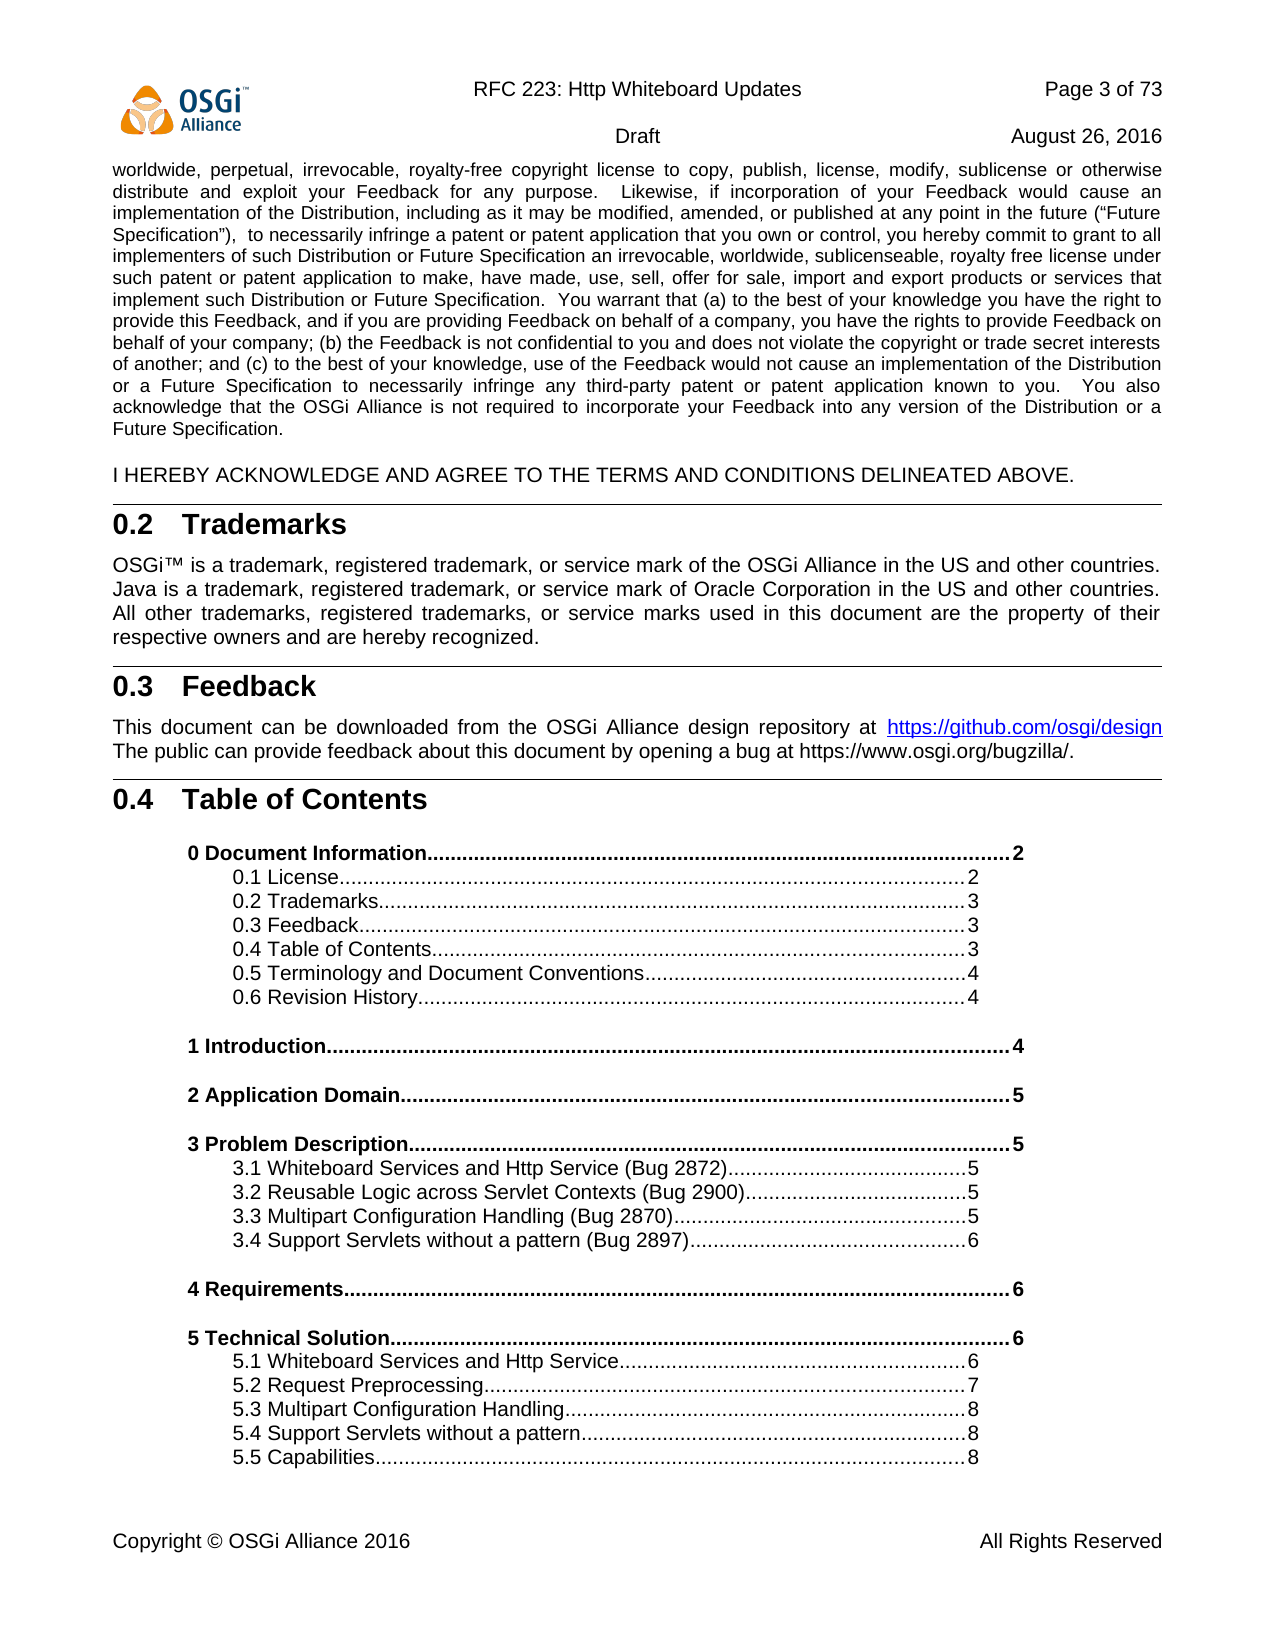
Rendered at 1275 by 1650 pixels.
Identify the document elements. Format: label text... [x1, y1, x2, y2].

text 0.5 Terminology and Document Conventions 4 [232, 961, 1162, 985]
text 5.5 Capabilities 8 [232, 1445, 1162, 1469]
text 0 Document Information 2 [187, 841, 1162, 865]
text 3.4 Support Servlets without a pattern (Bug 2897) 6 [232, 1227, 1162, 1251]
text 3.1 Whiteboard Services and Http Service (Bug 2872) 5 [232, 1156, 1162, 1179]
text This document can be downloaded from the OSGi Alliance design repository at https://github.com/osgi/design The public can provide feedback about this document by opening a bug at https://www.osgi.org/bugzilla/. [112, 715, 1162, 763]
text 5.1 Whiteboard Services and Http Service 6 [232, 1349, 1162, 1373]
text 3 Problem Description 5 [187, 1132, 1162, 1156]
subtitle Trademarks [112, 505, 1162, 541]
text 3.2 Reusable Logic across Servlet Contexts (Bug 2900) 5 [232, 1179, 1162, 1203]
text 5.3 Multipart Configuration Handling 8 [232, 1397, 1162, 1421]
subtitle Table of Contents [112, 780, 1162, 816]
text 4 Requirements 6 [187, 1276, 1162, 1300]
text 3.3 Multipart Configuration Handling (Bug 2870) 5 [232, 1203, 1162, 1227]
picture [113, 78, 257, 142]
text 0.1 License 2 [232, 865, 1162, 889]
subtitle Feedback [112, 667, 1162, 702]
text 0.6 Revision History 4 [232, 985, 1162, 1009]
text 5.4 Support Servlets without a pattern 8 [232, 1421, 1162, 1445]
text 5 Technical Solution 6 [187, 1325, 1162, 1349]
text I HEREBY ACKNOWLEDGE AND AGREE TO THE TERMS AND CONDITIONS DELINEATED ABOVE. [112, 463, 1162, 487]
text worldwide, perpetual, irrevocable, royalty-free copyright license to copy, publish, license, modify, sublicense or otherwise distribute and exploit your Feedback for any purpose. Likewise, if incorporation of your Feedback would cause an implementation of the Distribution, including as it may be modified, amended, or published at any point in the future (“Future Specification”), to necessarily infringe a patent or patent application that you own or control, you hereby commit to grant to all implementers of such Distribution or Future Specification an irrevocable, worldwide, sublicenseable, royalty free license under such patent or patent application to make, have made, use, sell, offer for sale, import and export products or services that implement such Distribution or Future Specification. You warrant that (a) to the best of your knowledge you have the right to provide this Feedback, and if you are providing Feedback on behalf of a company, you have the rights to provide Feedback on behalf of your company; (b) the Feedback is not confidential to you and does not violate the copyright or trade secret interests of another; and (c) to the best of your knowledge, use of the Feedback would not cause an implementation of the Distribution or a Future Specification to necessarily infringe any third-party patent or patent application known to you. You also acknowledge that the OSGi Alliance is not required to incorporate your Feedback into any version of the Distribution or a Future Specification. [112, 159, 1162, 439]
text 0.4 Table of Contents 3 [232, 937, 1162, 961]
text 1 Introduction 4 [187, 1034, 1162, 1058]
text OSGi™ is a trademark, registered trademark, or service mark of the OSGi Alliance in the US and other countries. Java is a trademark, registered trademark, or service mark of Oracle Corporation in the US and other countries. All other trademarks, registered trademarks, or service marks used in this document are the property of their respective owners and are hereby recognized. [112, 553, 1162, 649]
text 0.3 Feedback 3 [232, 913, 1162, 937]
text 0.2 Trademarks 3 [232, 889, 1162, 913]
text 2 Application Domain 5 [187, 1083, 1162, 1107]
text 5.2 Request Preprocessing 7 [232, 1373, 1162, 1397]
